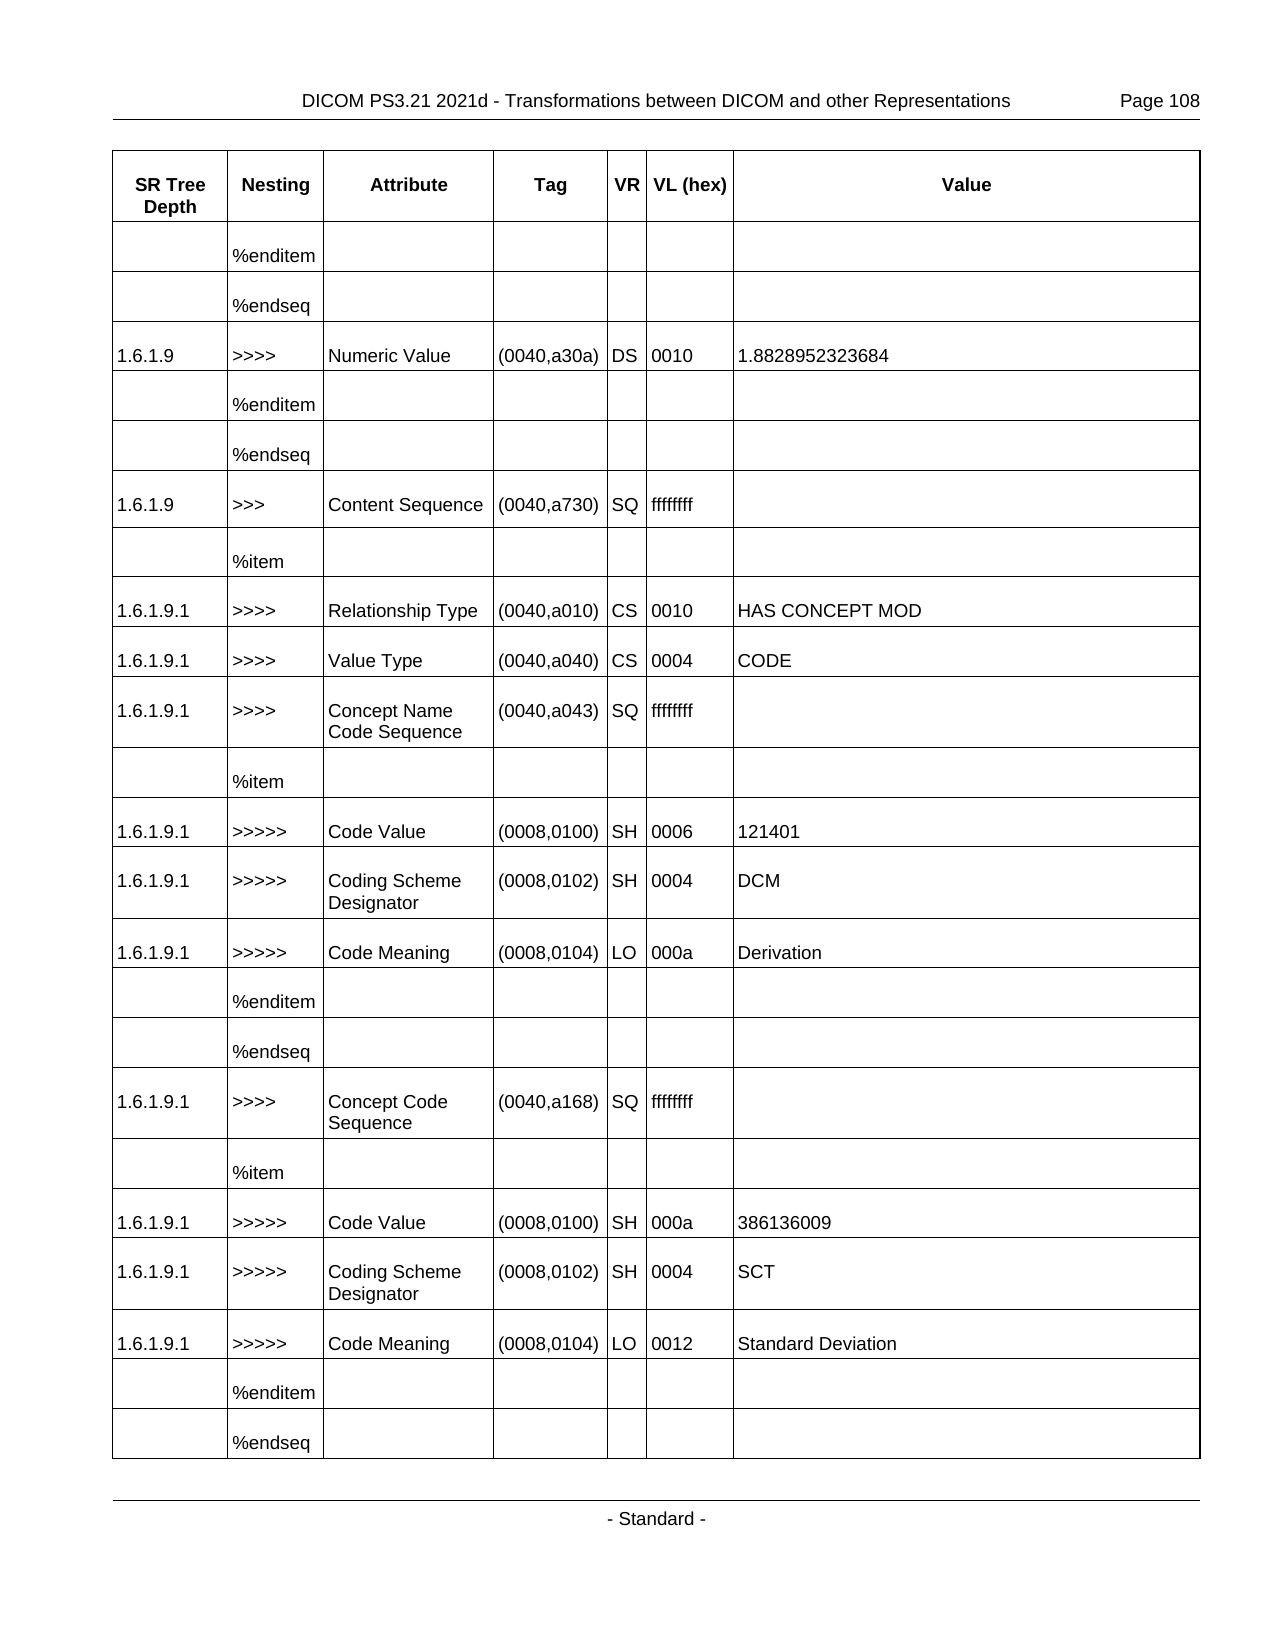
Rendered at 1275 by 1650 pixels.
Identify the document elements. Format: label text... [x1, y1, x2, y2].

table_cell [647, 421, 733, 470]
table_cell >>>>> [228, 919, 323, 967]
table_cell [647, 1139, 733, 1187]
table_cell 0004 [647, 1238, 733, 1308]
table_header Tag [494, 151, 607, 221]
table_cell SH [608, 847, 646, 917]
table_cell [494, 968, 607, 1017]
table_cell (0008,0100) [494, 798, 607, 846]
table_cell [734, 1018, 1199, 1067]
table_cell Standard Deviation [734, 1310, 1199, 1358]
table_cell 000a [647, 1189, 733, 1237]
table_cell [734, 272, 1199, 321]
table_cell [647, 748, 733, 797]
table_cell >>>>> [228, 798, 323, 846]
table_cell (0040,a168) [494, 1068, 607, 1138]
table_cell >>>>> [228, 847, 323, 917]
table_cell [647, 272, 733, 321]
table_cell (0008,0102) [494, 847, 607, 917]
table_header VR [608, 151, 646, 221]
table_cell 0012 [647, 1310, 733, 1358]
table_cell [494, 222, 607, 271]
table_cell (0008,0100) [494, 1189, 607, 1237]
table_cell 386136009 [734, 1189, 1199, 1237]
table_cell ffffffff [647, 1068, 733, 1138]
table_cell >>>>> [228, 1189, 323, 1237]
table_cell (0008,0104) [494, 919, 607, 967]
table_cell SH [608, 798, 646, 846]
table_cell >>>> [228, 577, 323, 626]
table_cell [608, 421, 646, 470]
table_cell [113, 748, 227, 797]
table_cell Concept Name Code Sequence [324, 677, 493, 747]
table_cell [734, 748, 1199, 797]
table_cell [647, 528, 733, 576]
table_cell SCT [734, 1238, 1199, 1308]
table_cell (0040,a040) [494, 627, 607, 676]
table_cell %enditem [228, 968, 323, 1017]
table_cell 1.6.1.9.1 [113, 847, 227, 917]
table_cell DS [608, 322, 646, 370]
table_cell %item [228, 748, 323, 797]
table_cell [608, 968, 646, 1017]
table_cell LO [608, 919, 646, 967]
table_cell >>>> [228, 677, 323, 747]
table_cell SQ [608, 471, 646, 527]
table_cell [494, 1409, 607, 1457]
table_cell [324, 1409, 493, 1457]
table_cell [734, 1409, 1199, 1457]
table_cell 1.6.1.9.1 [113, 798, 227, 846]
table_cell 0006 [647, 798, 733, 846]
table_cell [608, 528, 646, 576]
table_cell [608, 222, 646, 271]
table_cell %enditem [228, 371, 323, 420]
table_cell [494, 1018, 607, 1067]
table_cell [324, 272, 493, 321]
table_cell 1.6.1.9.1 [113, 1238, 227, 1308]
table_cell %item [228, 1139, 323, 1187]
table_cell 000a [647, 919, 733, 967]
table_cell %endseq [228, 421, 323, 470]
table_cell [608, 1359, 646, 1408]
table_cell >>>>> [228, 1310, 323, 1358]
table_cell [734, 471, 1199, 527]
table_cell %enditem [228, 222, 323, 271]
table_cell >>>> [228, 627, 323, 676]
table_cell [647, 222, 733, 271]
table_cell [734, 1139, 1199, 1187]
table_cell [494, 272, 607, 321]
table_header VL (hex) [647, 151, 733, 221]
table_cell HAS CONCEPT MOD [734, 577, 1199, 626]
table_cell SH [608, 1189, 646, 1237]
table_cell SQ [608, 1068, 646, 1138]
table_cell (0040,a30a) [494, 322, 607, 370]
table_cell [734, 1359, 1199, 1408]
table_cell [608, 272, 646, 321]
table_cell SQ [608, 677, 646, 747]
table_cell [324, 528, 493, 576]
table_cell [494, 371, 607, 420]
table_cell Relationship Type [324, 577, 493, 626]
table_cell >>>>> [228, 1238, 323, 1308]
table_cell LO [608, 1310, 646, 1358]
table_cell 1.6.1.9.1 [113, 1310, 227, 1358]
table_cell DCM [734, 847, 1199, 917]
table_cell Content Sequence [324, 471, 493, 527]
table_cell ffffffff [647, 677, 733, 747]
table_cell [113, 421, 227, 470]
table_cell [113, 528, 227, 576]
table_header Attribute [324, 151, 493, 221]
table_cell 1.6.1.9 [113, 322, 227, 370]
table_cell 0010 [647, 577, 733, 626]
table_cell [608, 748, 646, 797]
table_cell ffffffff [647, 471, 733, 527]
table_cell Value Type [324, 627, 493, 676]
table_cell 0004 [647, 627, 733, 676]
table_cell (0040,a730) [494, 471, 607, 527]
table_cell (0008,0104) [494, 1310, 607, 1358]
table_cell (0040,a043) [494, 677, 607, 747]
table_cell [647, 371, 733, 420]
table_cell [734, 371, 1199, 420]
table_cell Code Meaning [324, 1310, 493, 1358]
table_cell 1.6.1.9.1 [113, 1068, 227, 1138]
table_cell [608, 1018, 646, 1067]
table_cell [608, 371, 646, 420]
table_cell %enditem [228, 1359, 323, 1408]
table_cell [494, 1139, 607, 1187]
table_cell 1.6.1.9 [113, 471, 227, 527]
table_cell [494, 421, 607, 470]
table_cell [494, 1359, 607, 1408]
table_cell [324, 1359, 493, 1408]
table_cell 1.6.1.9.1 [113, 677, 227, 747]
table_cell [734, 968, 1199, 1017]
table_cell [324, 371, 493, 420]
table_cell %endseq [228, 1409, 323, 1457]
table_cell [113, 1409, 227, 1457]
table_cell [494, 748, 607, 797]
table_cell %endseq [228, 272, 323, 321]
table_cell [734, 528, 1199, 576]
table_cell [608, 1409, 646, 1457]
table_cell [113, 222, 227, 271]
table_header SR Tree Depth [113, 151, 227, 221]
table_cell [734, 222, 1199, 271]
table_cell [324, 421, 493, 470]
table_cell [324, 968, 493, 1017]
table_cell CS [608, 627, 646, 676]
table_cell [647, 968, 733, 1017]
table_cell Derivation [734, 919, 1199, 967]
table_cell Coding Scheme Designator [324, 1238, 493, 1308]
table_cell SH [608, 1238, 646, 1308]
table_cell [647, 1409, 733, 1457]
table_cell Numeric Value [324, 322, 493, 370]
table_cell [113, 272, 227, 321]
table_cell [113, 968, 227, 1017]
table_cell Concept Code Sequence [324, 1068, 493, 1138]
table_cell Code Value [324, 798, 493, 846]
table_cell [113, 1359, 227, 1408]
table_cell [324, 1018, 493, 1067]
table_cell 1.6.1.9.1 [113, 627, 227, 676]
table_cell Coding Scheme Designator [324, 847, 493, 917]
table_cell 1.6.1.9.1 [113, 577, 227, 626]
table_header Nesting [228, 151, 323, 221]
table_cell [734, 1068, 1199, 1138]
table_cell [324, 222, 493, 271]
table_cell [113, 1018, 227, 1067]
table_cell 1.8828952323684 [734, 322, 1199, 370]
table_cell 1.6.1.9.1 [113, 919, 227, 967]
table_cell [647, 1018, 733, 1067]
table_cell [647, 1359, 733, 1408]
table_cell [324, 1139, 493, 1187]
table_cell [734, 421, 1199, 470]
table_cell 0004 [647, 847, 733, 917]
table_cell CODE [734, 627, 1199, 676]
table_cell [734, 677, 1199, 747]
table_cell CS [608, 577, 646, 626]
table_cell [113, 1139, 227, 1187]
table_header Value [734, 151, 1199, 221]
table_cell (0040,a010) [494, 577, 607, 626]
table_cell >>>> [228, 322, 323, 370]
table_cell [113, 371, 227, 420]
table_cell >>> [228, 471, 323, 527]
table_cell 0010 [647, 322, 733, 370]
table_cell 1.6.1.9.1 [113, 1189, 227, 1237]
table_cell (0008,0102) [494, 1238, 607, 1308]
table_cell %item [228, 528, 323, 576]
table_cell [324, 748, 493, 797]
table_cell >>>> [228, 1068, 323, 1138]
table_cell [494, 528, 607, 576]
table_cell Code Meaning [324, 919, 493, 967]
table_cell Code Value [324, 1189, 493, 1237]
table_cell 121401 [734, 798, 1199, 846]
table_cell [608, 1139, 646, 1187]
table_cell %endseq [228, 1018, 323, 1067]
